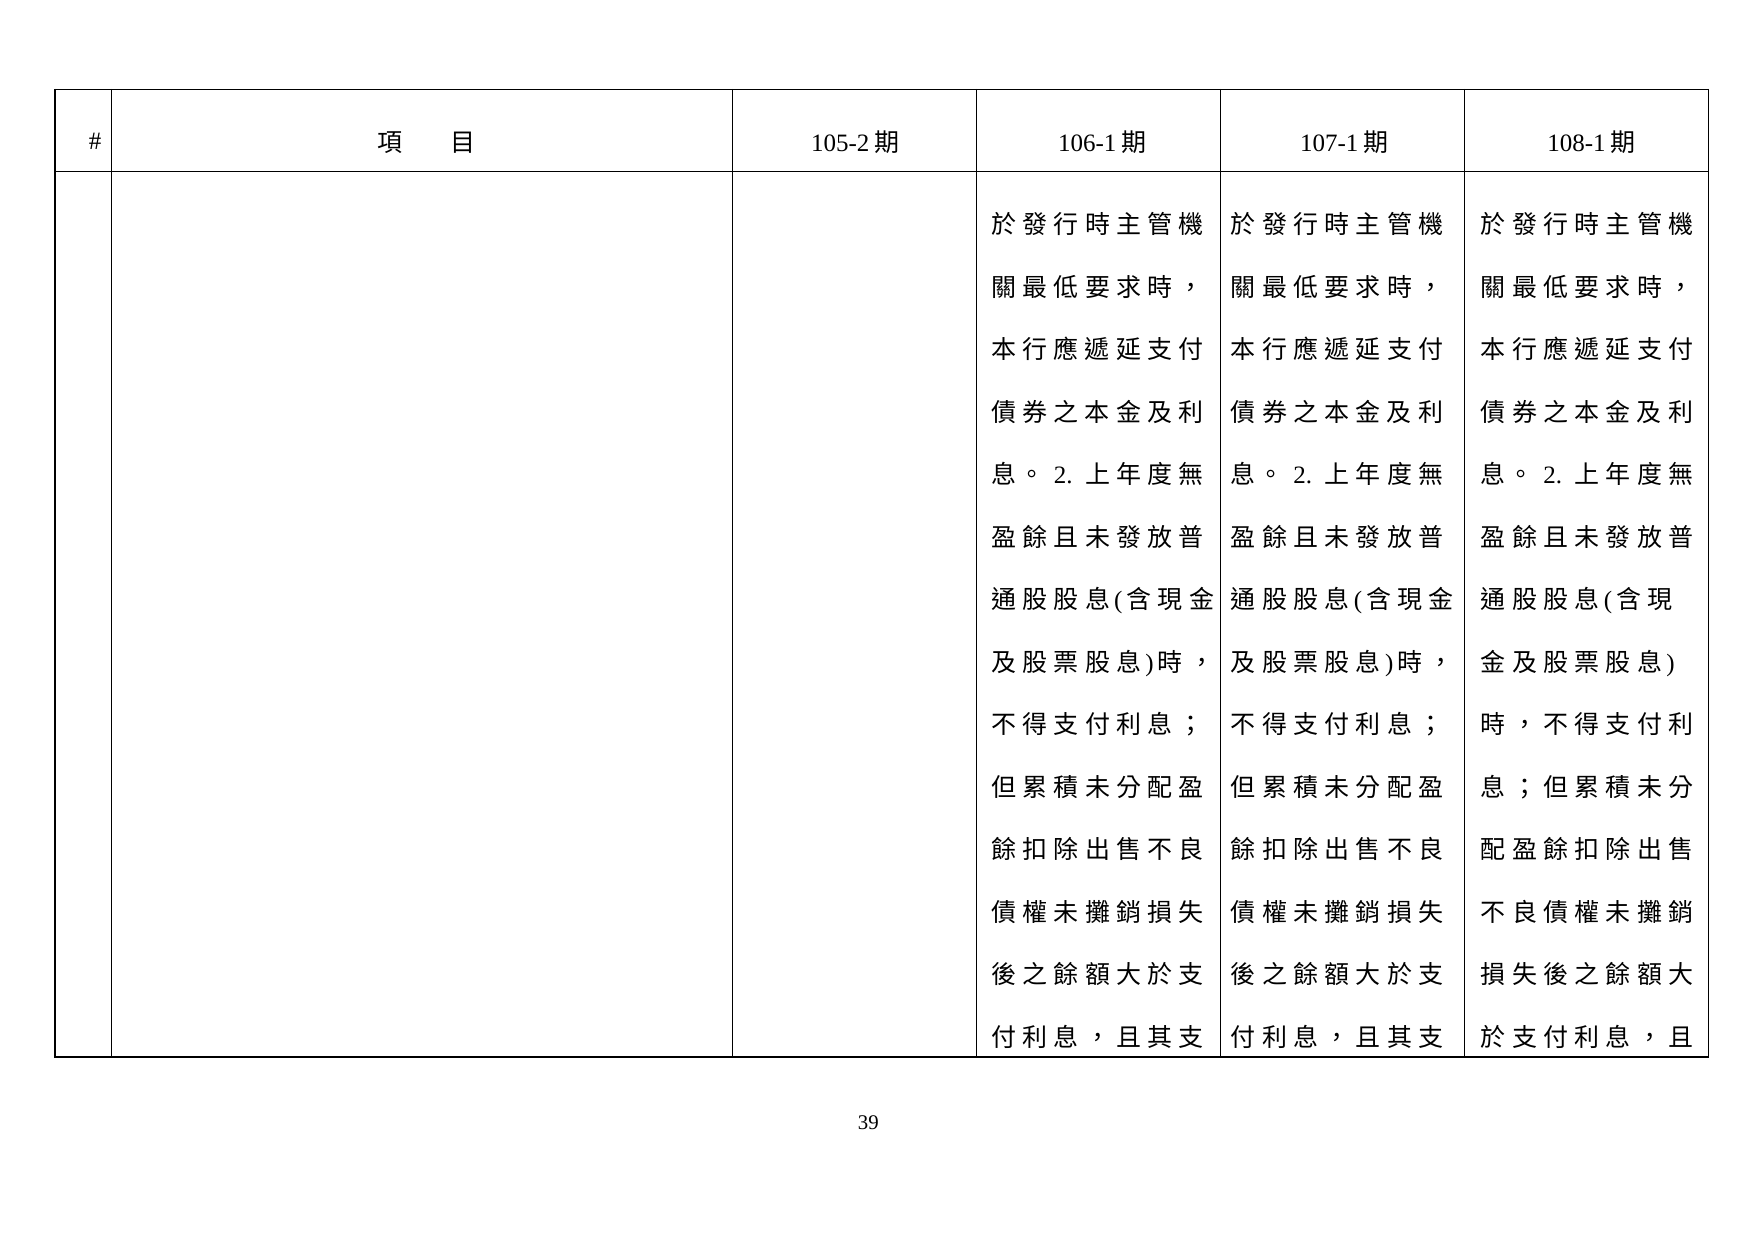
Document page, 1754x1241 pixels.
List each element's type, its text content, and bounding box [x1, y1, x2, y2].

table_header 106-1期 [977, 90, 1220, 171]
table_cell [733, 172, 976, 1056]
table_header 項 目 [112, 90, 732, 171]
table_header 107-1期 [1221, 90, 1464, 171]
table_header 108-1期 [1465, 90, 1708, 171]
table_cell 於發行時主管機關最低要求時，本行應遞延支付債券之本金及利息。2. 上年度無盈餘且未發放普通股股息(含現金及股票股息)時，不得支付利息；但累積未分配盈餘扣除出售不良債權未攤銷損失後之餘額大於支付利息，且 [1465, 172, 1708, 1056]
table_cell 於發行時主管機關最低要求時，本行應遞延支付債券之本金及利息。2. 上年度無盈餘且未發放普通股股息(含現金及股票股息)時，不得支付利息；但累積未分配盈餘扣除出售不良債權未攤銷損失後之餘額大於支付利息，且其支 [1221, 172, 1464, 1056]
table_header 105-2期 [733, 90, 976, 171]
table_cell [112, 172, 732, 1056]
table_cell [56, 172, 111, 1056]
table_header # [56, 90, 111, 171]
table_cell 於發行時主管機關最低要求時，本行應遞延支付債券之本金及利息。2. 上年度無盈餘且未發放普通股股息(含現金及股票股息)時，不得支付利息；但累積未分配盈餘扣除出售不良債權未攤銷損失後之餘額大於支付利息，且其支 [977, 172, 1220, 1056]
